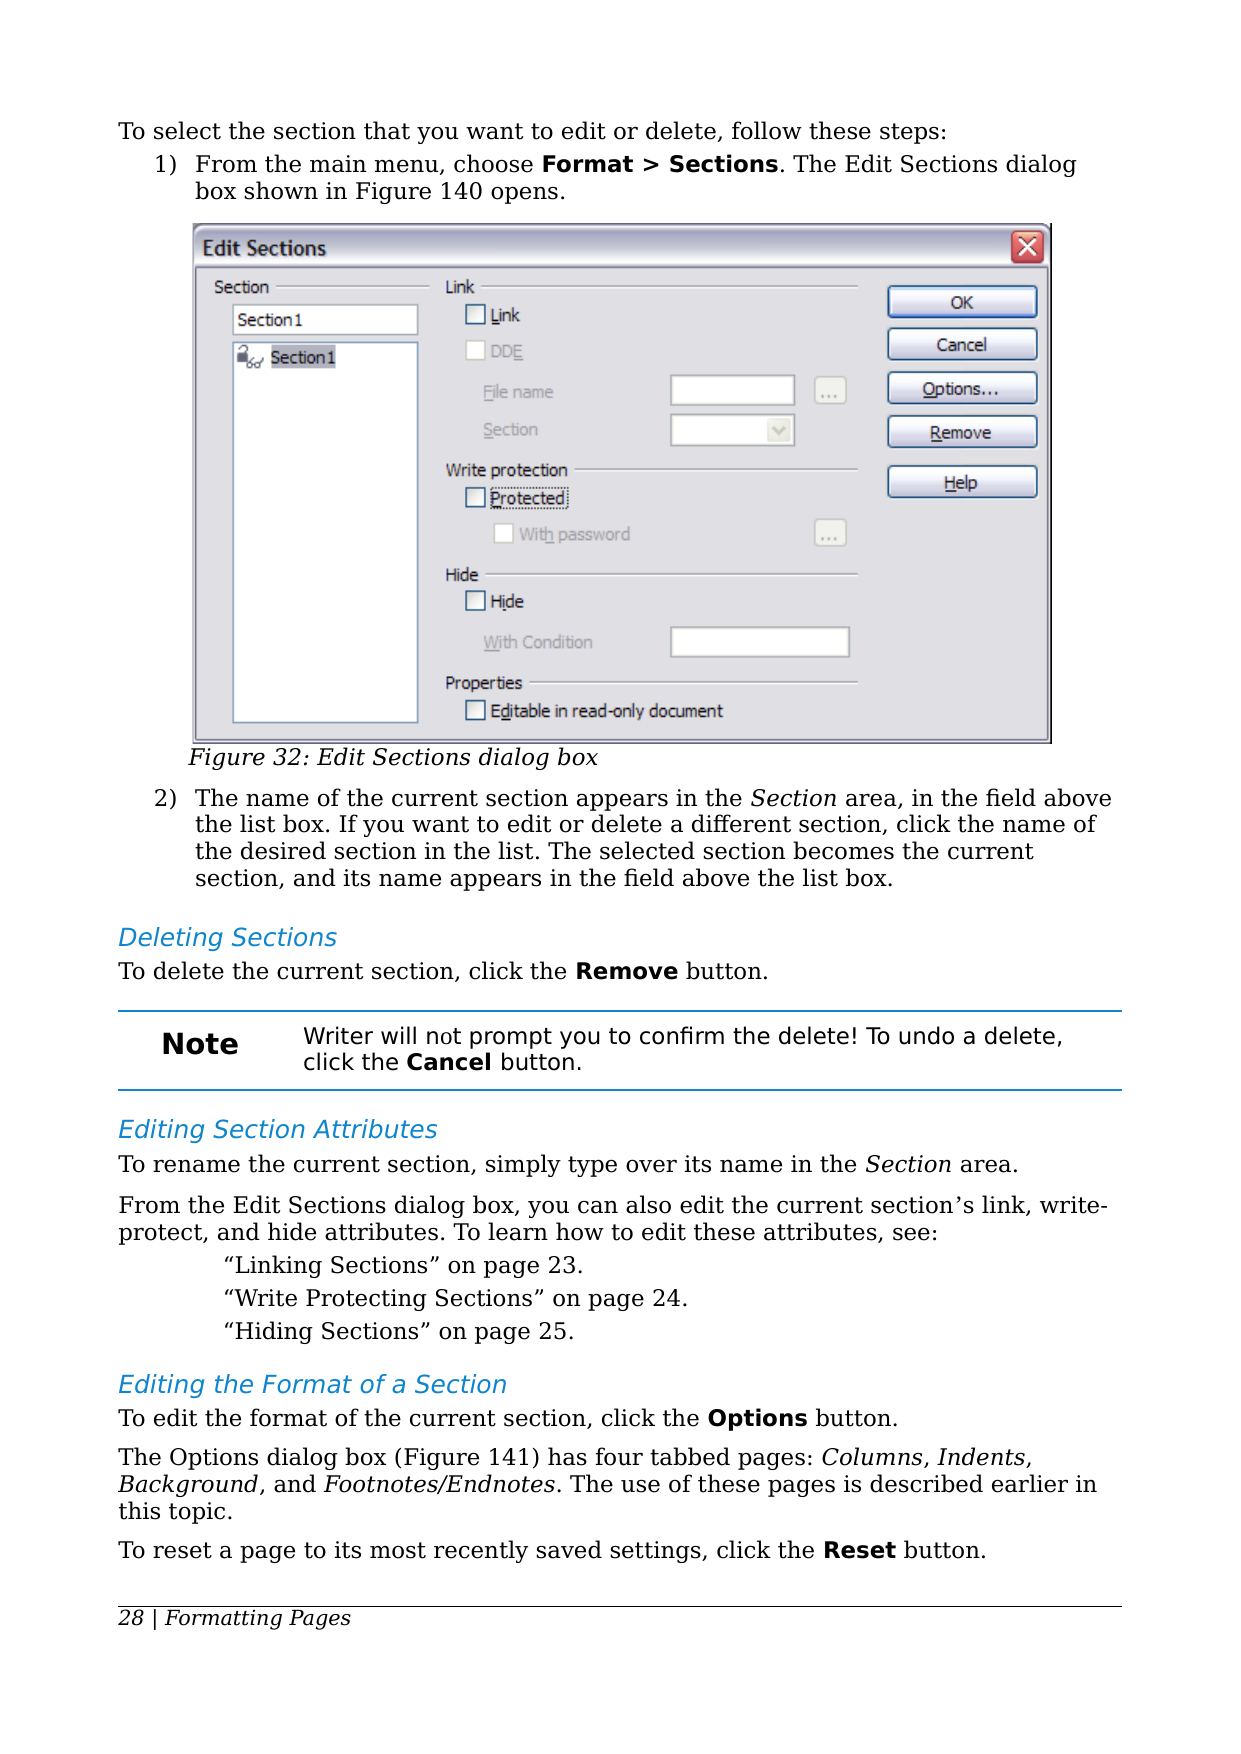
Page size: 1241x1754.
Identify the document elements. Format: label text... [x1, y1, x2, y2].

list The name of the current section appears in the Section area, in the field above the list box. If you want to edit or delete a different section, click the name of the desired section in the list. The selected section becomes the current section, and its name appears in the field above the list box. [177, 785, 1122, 891]
list From the main menu, choose Format > Sections. The Edit Sections dialog box shown in Figure 140 opens. [177, 151, 1122, 204]
list From the Edit Sections dialog box, you can also edit the current section’s link, write-protect, and hide attributes. To learn how to edit these attributes, see: [118, 1190, 1122, 1246]
subtitle Editing Section Attributes [118, 1116, 1122, 1145]
text The Options dialog box (Figure 141) has four tabbed pages: Columns, Indents, Background, and Footnotes/Endnotes. The use of these pages is described earlier in this topic. [118, 1444, 1122, 1524]
text To reset a page to its most recently saved settings, click the Reset button. [118, 1537, 1122, 1564]
list “Hiding Sections” on page 117. [193, 1318, 1122, 1345]
text To rename the current section, simply type over its name in the Section area. [118, 1151, 1122, 1178]
text Figure 32: Edit Sections dialog box [188, 741, 1052, 770]
subtitle Editing the Format of a Section [118, 1370, 1122, 1399]
table_header Note [118, 1012, 281, 1089]
text To edit the format of the current section, click the Options button. [118, 1405, 1122, 1432]
list To select the section that you want to edit or delete, follow these steps: [118, 118, 1122, 145]
text To delete the current section, click the Remove button. [118, 958, 1122, 985]
picture [192, 223, 1052, 744]
list “Linking Sections” on page 115. [193, 1252, 1122, 1279]
subtitle Deleting Sections [118, 923, 1122, 952]
list “Write Protecting Sections” on page 116. [193, 1285, 1122, 1312]
table_header Writer will not prompt you to confirm the delete! To undo a delete, click the Cancel button. [281, 1012, 1122, 1089]
